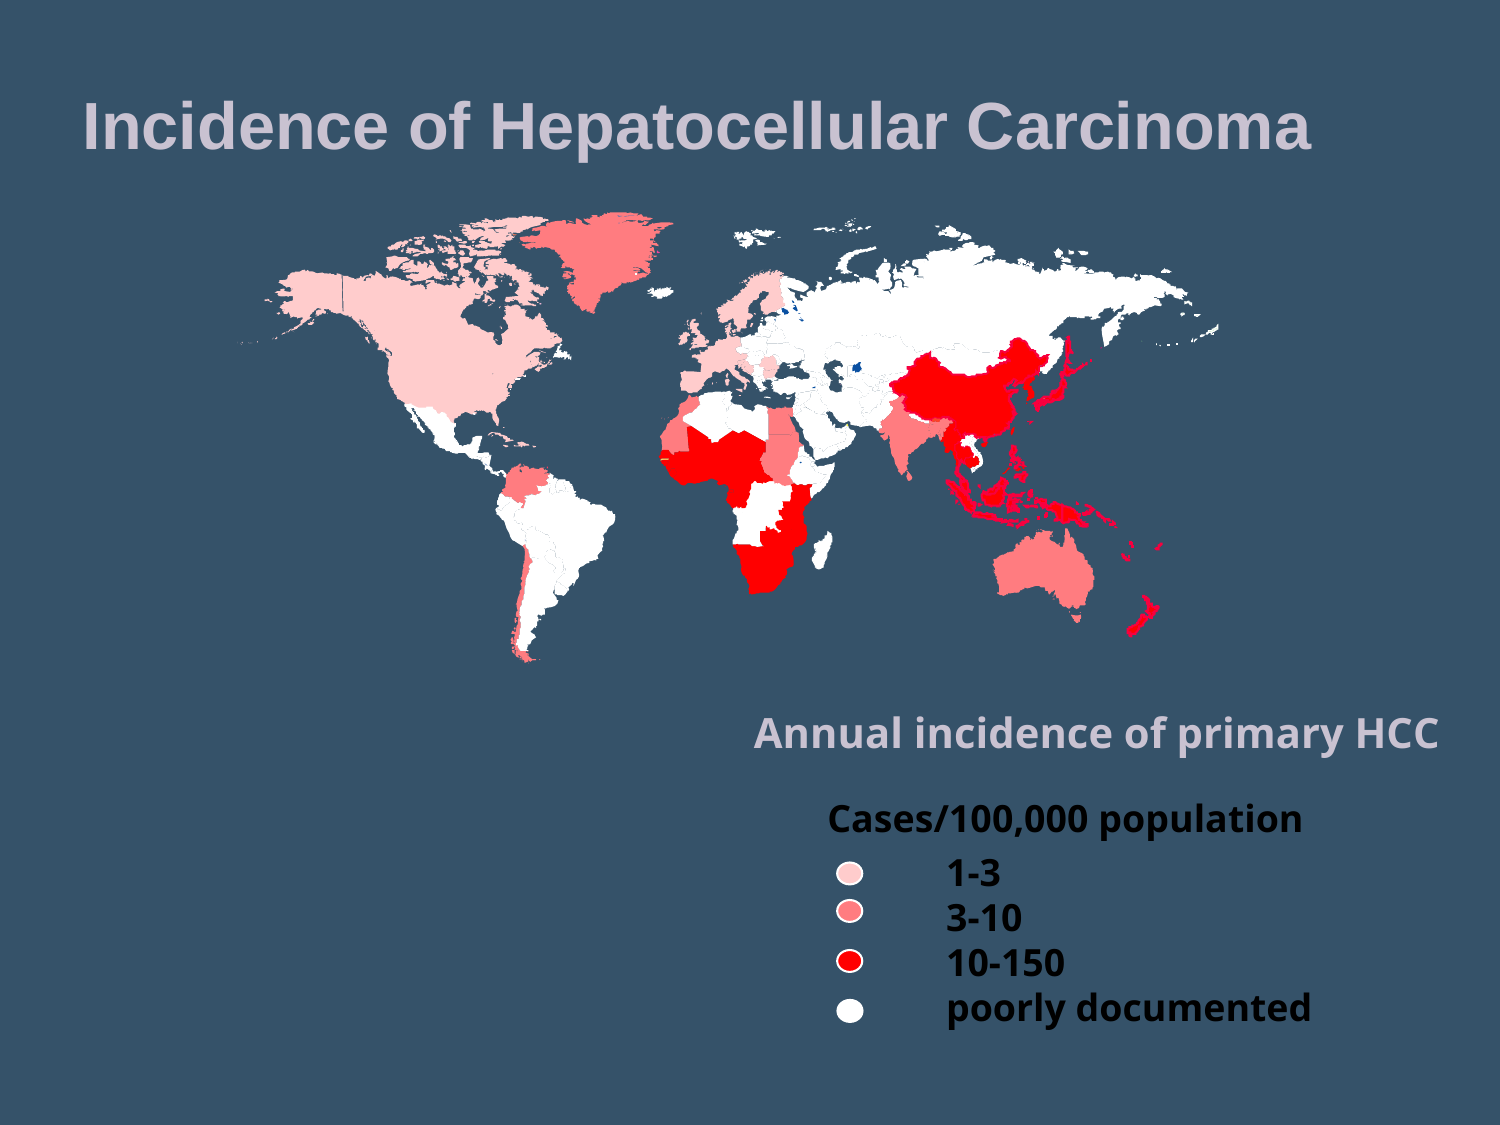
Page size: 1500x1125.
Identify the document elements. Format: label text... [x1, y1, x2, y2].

picture [237, 212, 1220, 665]
text_box Cases/100,000 population 1-3 3-10 10-150 poorly documented [812, 787, 1441, 1040]
text_box Incidence of Hepatocellular Carcinoma [49, 74, 1328, 171]
text_box [837, 999, 863, 1022]
text_box [837, 900, 863, 922]
text_box Annual incidence of primary HCC [650, 699, 1500, 750]
text_box [837, 862, 863, 885]
text_box [837, 950, 863, 972]
